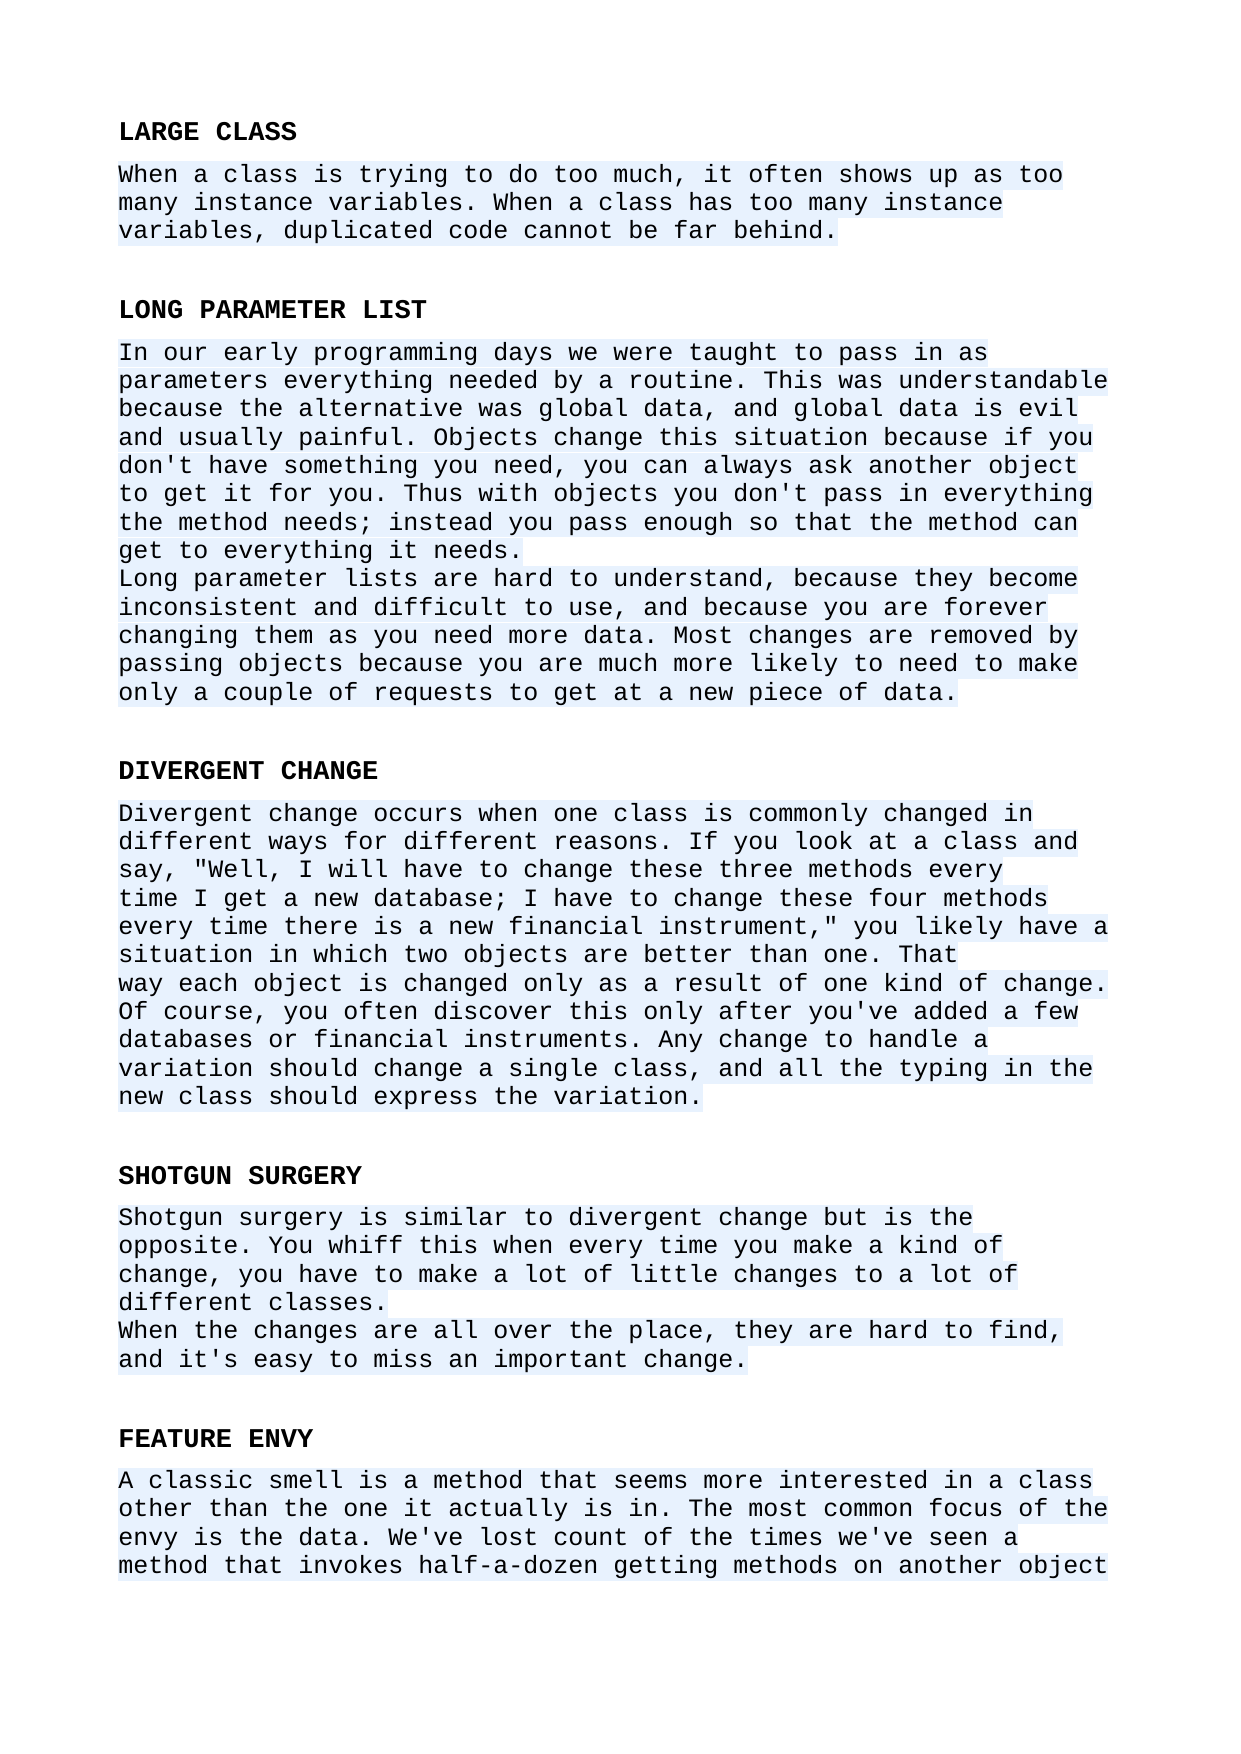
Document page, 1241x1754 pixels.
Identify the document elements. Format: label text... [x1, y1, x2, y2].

text When a class is trying to do too much, it often shows up as too many instance variables. When a class has too many instance variables, duplicated code cannot be far behind. [118, 161, 1122, 246]
text inconsistent and difficult to use, and because you are forever changing them as you need more data. Most changes are removed by passing objects because you are much more likely to need to make only a couple of requests to get at a new piece of data. [118, 594, 1122, 707]
text Shotgun surgery is similar to divergent change but is the opposite. You whiff this when every time you make a kind of change, you have to make a lot of little changes to a lot of different classes. [118, 1205, 1122, 1318]
text When the changes are all over the place, they are hard to find, and it's easy to miss an important change. [118, 1318, 1122, 1375]
text Divergent change occurs when one class is commonly changed in different ways for different reasons. If you look at a class and say, "Well, I will have to change these three methods every [118, 800, 1122, 885]
text time I get a new database; I have to change these four methods every time there is a new financial instrument," you likely have a situation in which two objects are better than one. That [118, 885, 1122, 970]
text way each object is changed only as a result of one kind of change. Of course, you often discover this only after you've added a few databases or financial instruments. Any change to handle a [118, 970, 1122, 1055]
text and usually painful. Objects change this situation because if you don't have something you need, you can always ask another object to get it for you. Thus with objects you don't pass in everything [118, 424, 1122, 509]
subtitle DIVERGENT CHANGE [118, 757, 1122, 788]
text In our early programming days we were taught to pass in as parameters everything needed by a routine. This was understandable because the alternative was global data, and global data is evil [118, 339, 1122, 424]
subtitle FEATURE ENVY [118, 1424, 1122, 1455]
text A classic smell is a method that seems more interested in a class other than the one it actually is in. The most common focus of the envy is the data. We've lost count of the times we've seen a method that invokes half-a-dozen getting methods on another object [118, 1468, 1122, 1581]
text variation should change a single class, and all the typing in the new class should express the variation. [118, 1055, 1122, 1112]
subtitle SHOTGUN SURGERY [118, 1162, 1122, 1192]
subtitle LONG PARAMETER LIST [118, 296, 1122, 327]
text Long parameter lists are hard to understand, because they become [118, 566, 1122, 594]
text the method needs; instead you pass enough so that the method can get to everything it needs. [118, 509, 1122, 566]
subtitle LARGE CLASS [118, 118, 1122, 149]
